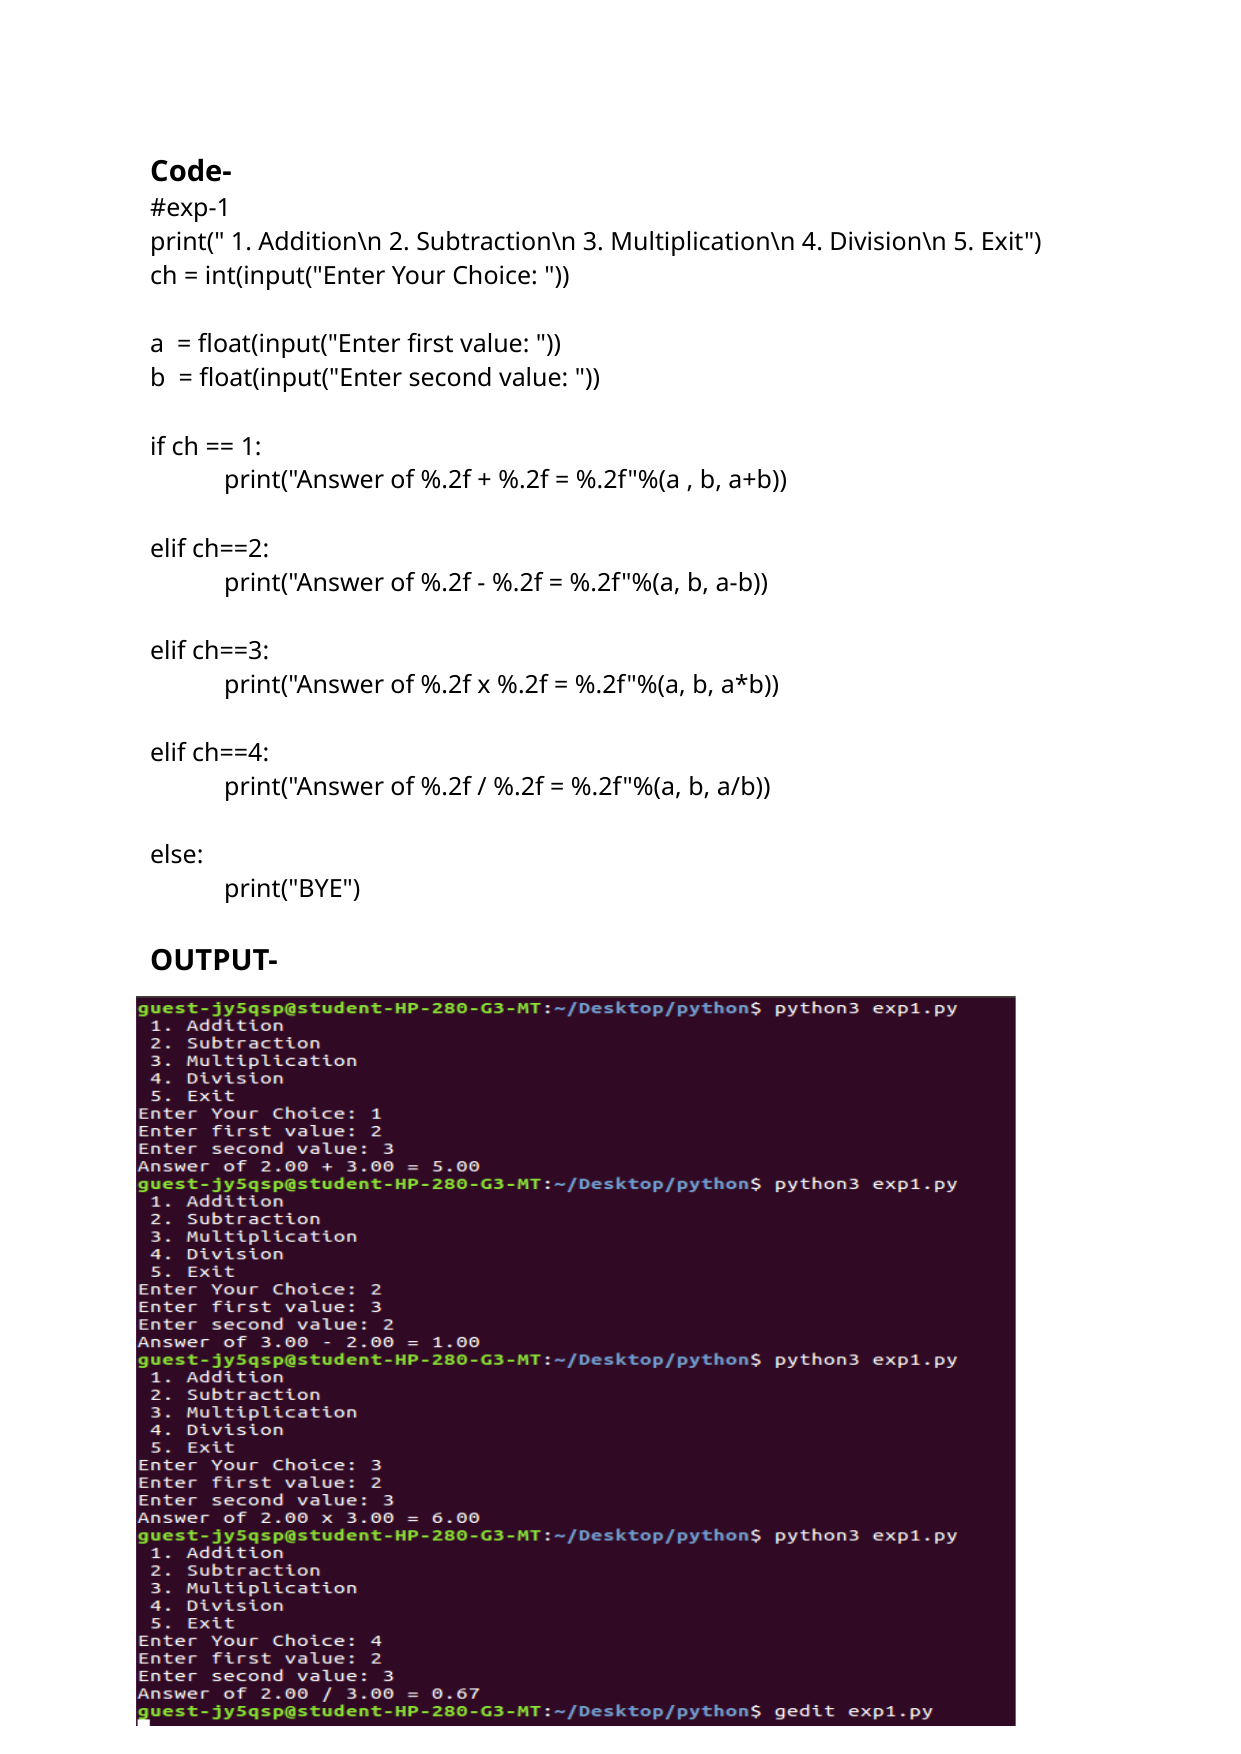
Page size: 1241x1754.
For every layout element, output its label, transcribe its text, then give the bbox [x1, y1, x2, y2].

text elif ch==4: [150, 735, 1090, 769]
text Code- [150, 150, 1090, 190]
text print("Answer of %.2f / %.2f = %.2f"%(a, b, a/b)) [150, 769, 1090, 803]
text print("Answer of %.2f - %.2f = %.2f"%(a, b, a-b)) [150, 564, 1090, 598]
text print("BYE") [150, 871, 1090, 905]
text print("Answer of %.2f x %.2f = %.2f"%(a, b, a*b)) [150, 667, 1090, 701]
text b = float(input("Enter second value: ")) [150, 360, 1090, 394]
text a = float(input("Enter first value: ")) [150, 326, 1090, 360]
text elif ch==2: [150, 530, 1090, 564]
text print("Answer of %.2f + %.2f = %.2f"%(a , b, a+b)) [150, 462, 1090, 496]
text ch = int(input("Enter Your Choice: ")) [150, 258, 1090, 292]
text elif ch==3: [150, 632, 1090, 667]
text else: [150, 837, 1090, 871]
text print(" 1. Addition\n 2. Subtraction\n 3. Multiplication\n 4. Division\n 5. Exit") [150, 224, 1090, 258]
text #exp-1 [150, 190, 1090, 224]
text if ch == 1: [150, 428, 1090, 462]
text OUTPUT- [150, 939, 1090, 979]
